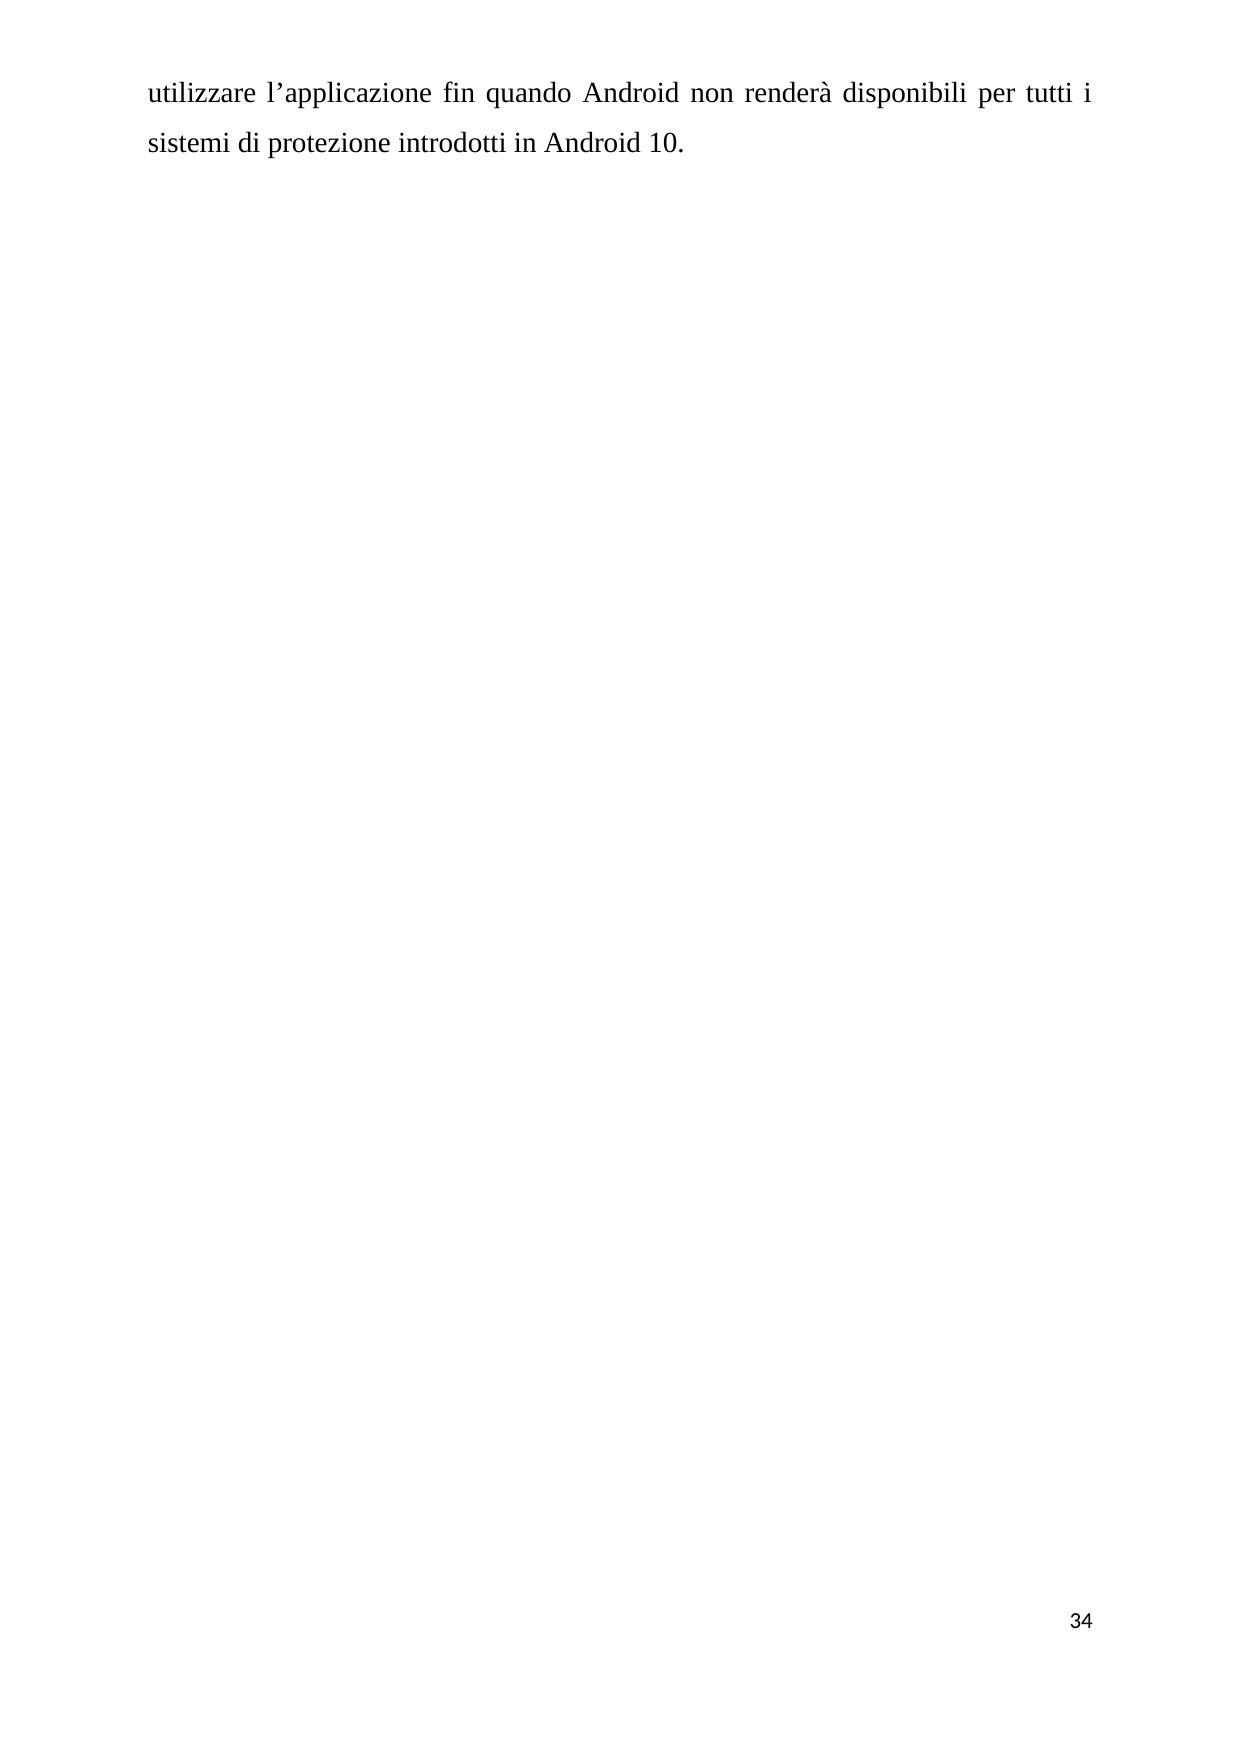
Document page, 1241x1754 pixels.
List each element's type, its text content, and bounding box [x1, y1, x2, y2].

text utilizzare l’applicazione fin quando Android non renderà disponibili per tutti i sistemi di protezione introdotti in Android 10. [148, 75, 1092, 159]
